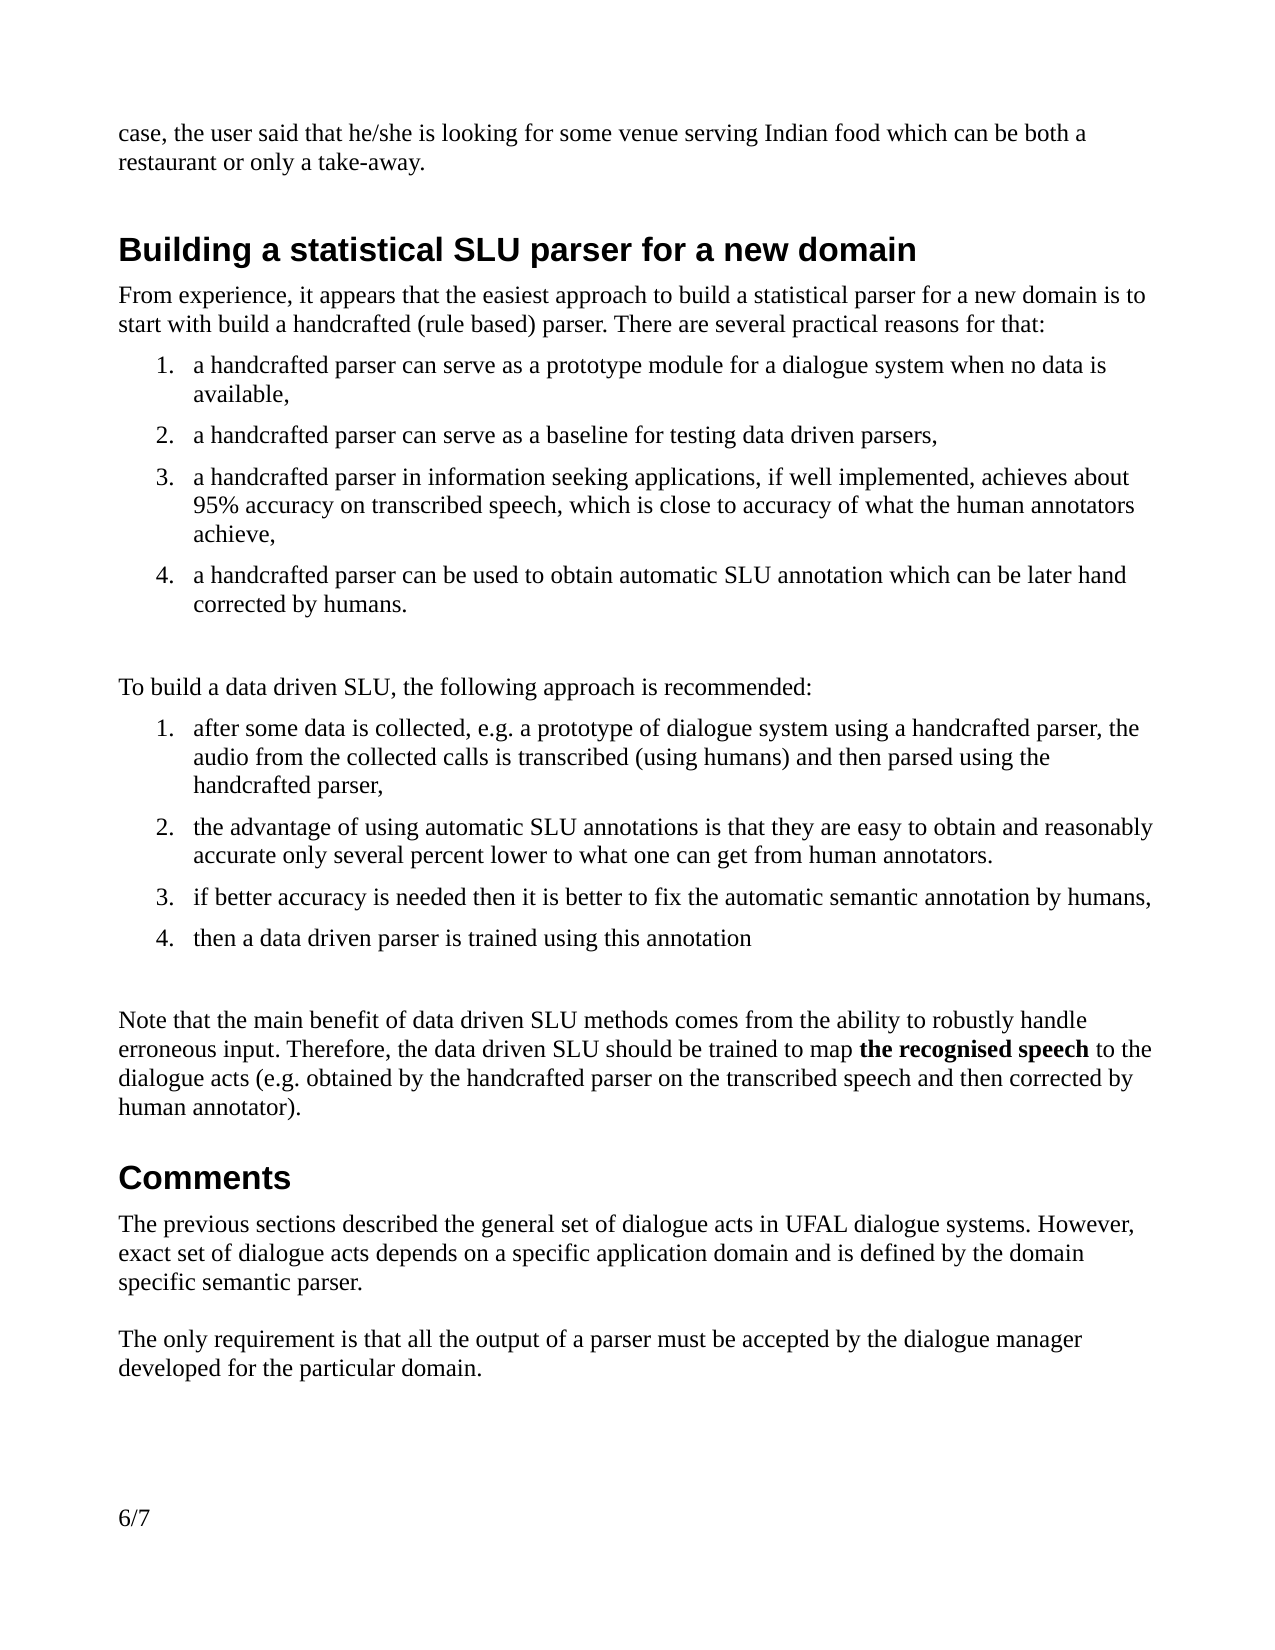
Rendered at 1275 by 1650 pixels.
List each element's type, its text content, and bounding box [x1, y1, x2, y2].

subtitle Building a statistical SLU parser for a new domain [118, 229, 1157, 268]
list then a data driven parser is trained using this annotation [156, 923, 1157, 952]
text From experience, it appears that the easiest approach to build a statistical parser for a new domain is to start with build a handcrafted (rule based) parser. There are several practical reasons for that: [118, 281, 1157, 338]
text Note that the main benefit of data driven SLU methods comes from the ability to robustly handle erroneous input. Therefore, the data driven SLU should be trained to map the recognised speech to the dialogue acts (e.g. obtained by the handcrafted parser on the transcribed speech and then corrected by human annotator). [118, 1006, 1157, 1121]
list a handcrafted parser can serve as a prototype module for a dialogue system when no data is available, [156, 351, 1157, 408]
subtitle Comments [118, 1158, 1157, 1197]
text The only requirement is that all the output of a parser must be accepted by the dialogue manager developed for the particular domain. [118, 1324, 1157, 1382]
list after some data is collected, e.g. a prototype of dialogue system using a handcrafted parser, the audio from the collected calls is transcribed (using humans) and then parsed using the handcrafted parser, [156, 713, 1157, 799]
list a handcrafted parser in information seeking applications, if well implemented, achieves about 95% accuracy on transcribed speech, which is close to accuracy of what the human annotators achieve, [156, 462, 1157, 548]
text To build a data driven SLU, the following approach is recommended: [118, 672, 1157, 701]
list if better accuracy is needed then it is better to fix the automatic semantic annotation by humans, [156, 882, 1157, 911]
text The previous sections described the general set of dialogue acts in UFAL dialogue systems. However, exact set of dialogue acts depends on a specific application domain and is defined by the domain specific semantic parser. [118, 1209, 1157, 1295]
text case, the user said that he/she is looking for some venue serving Indian food which can be both a restaurant or only a take-away. [118, 118, 1157, 176]
list a handcrafted parser can be used to obtain automatic SLU annotation which can be later hand corrected by humans. [156, 561, 1157, 618]
list the advantage of using automatic SLU annotations is that they are easy to obtain and reasonably accurate only several percent lower to what one can get from human annotators. [156, 812, 1157, 869]
list a handcrafted parser can serve as a baseline for testing data driven parsers, [156, 421, 1157, 449]
